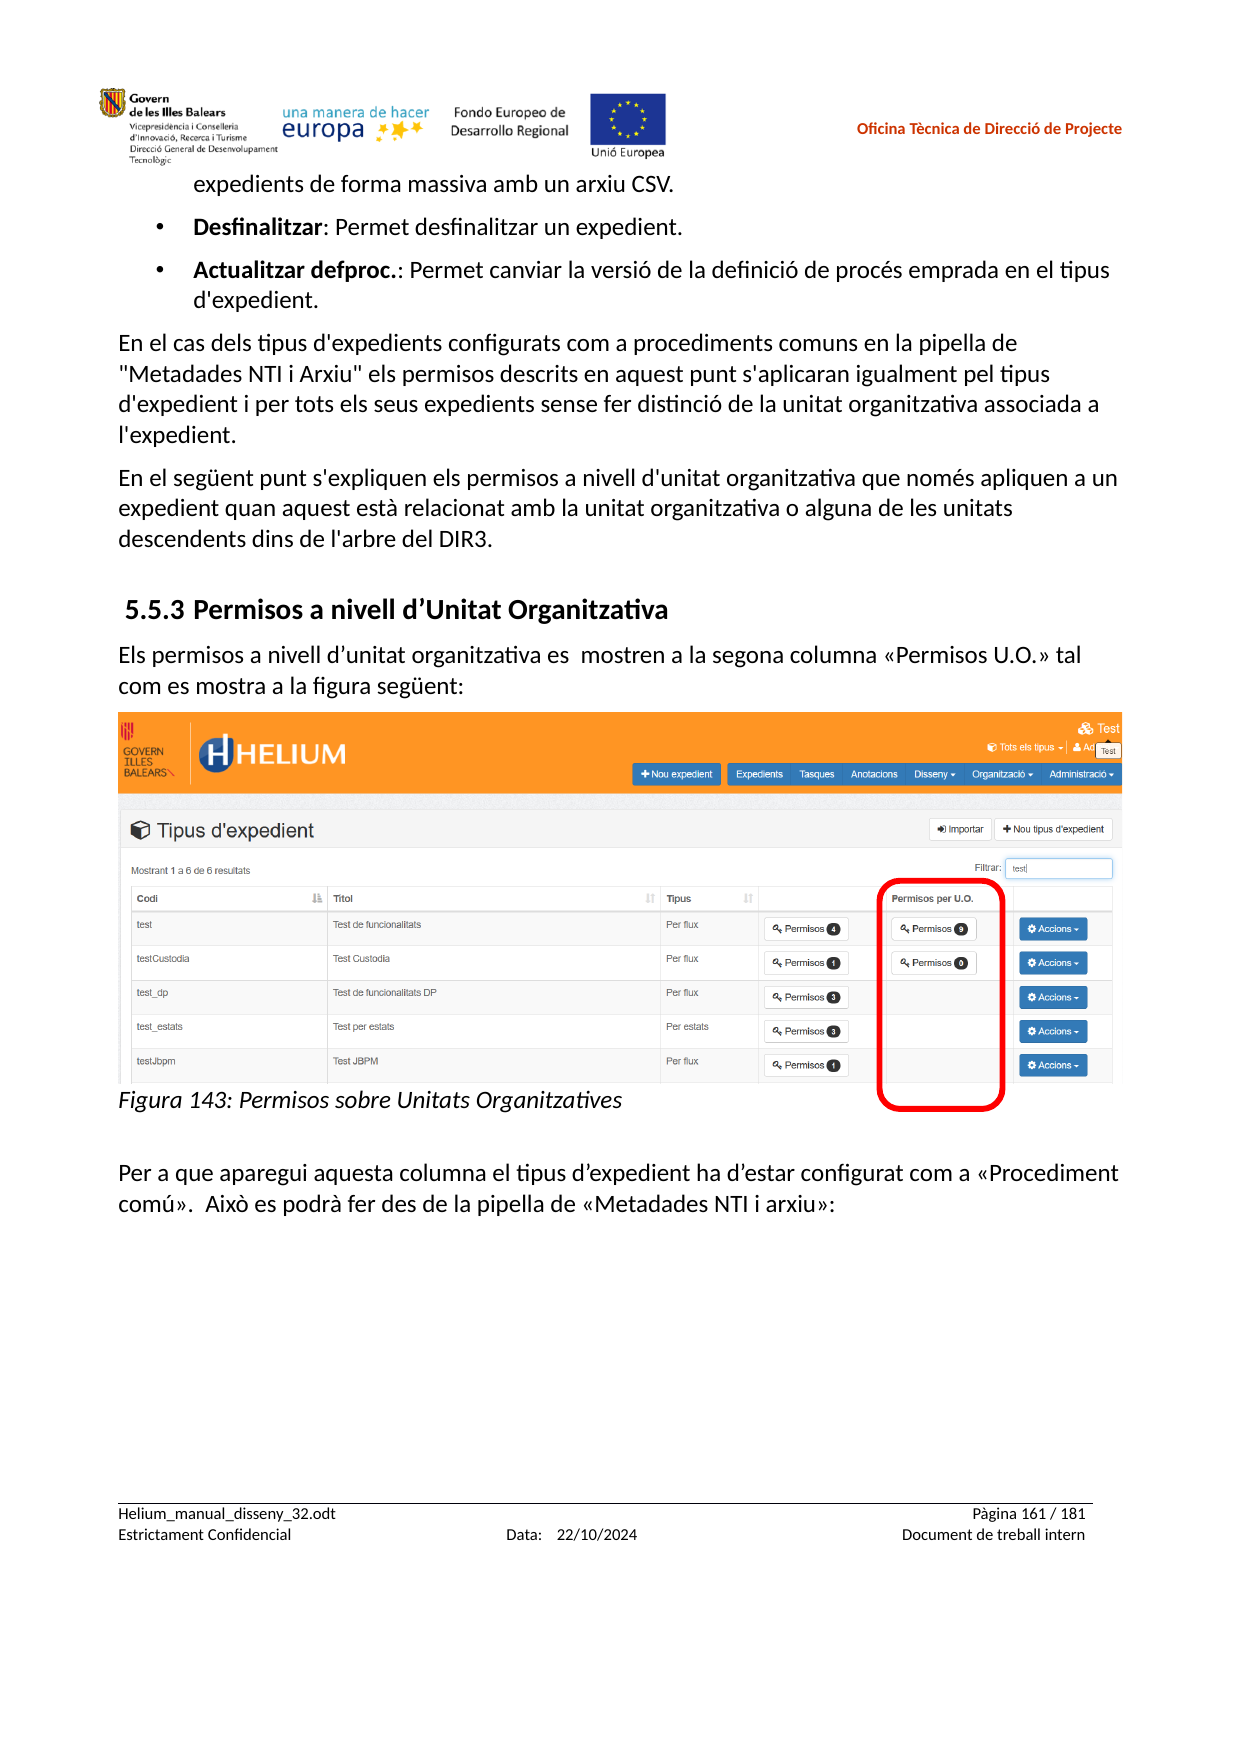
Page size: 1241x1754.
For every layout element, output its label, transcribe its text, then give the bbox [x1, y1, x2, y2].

list Actualitzar defproc.: Permet canviar la versió de la definició de procés emprada en el tipus d'expedient. [156, 254, 1122, 315]
picture [99, 87, 668, 166]
list Desfinalitzar: Permet desfinalitzar un expedient. [156, 211, 1122, 241]
list expedients de forma massiva amb un arxiu CSV. [156, 168, 1122, 198]
text Figura 143: Permisos sobre Unitats Organitzatives [118, 1084, 1122, 1114]
text Els permisos a nivell d’unitat organitzativa es mostren a la segona columna «Permisos U.O.» tal com es mostra a la figura següent: [118, 639, 1122, 700]
text Per a que aparegui aquesta columna el tipus d’expedient ha d’estar configurat com a «Procediment comú». Això es podrà fer des de la pipella de «Metadades NTI i arxiu»: [118, 1157, 1122, 1218]
subtitle Permisos a nivell d’Unitat Organitzativa [118, 591, 1122, 627]
picture [883, 884, 999, 1084]
text En el cas dels tipus d'expedients configurats com a procediments comuns en la pipella de "Metadades NTI i Arxiu" els permisos descrits en aquest punt s'aplicaran igualment pel tipus d'expedient i per tots els seus expedients sense fer distinció de la unitat organitzativa associada a l'expedient. [118, 327, 1122, 449]
text En el següent punt s'expliquen els permisos a nivell d'unitat organitzativa que només apliquen a un expedient quan aquest està relacionat amb la unitat organitzativa o alguna de les unitats descendents dins de l'arbre del DIR3. [118, 462, 1122, 554]
picture [118, 712, 1123, 1084]
